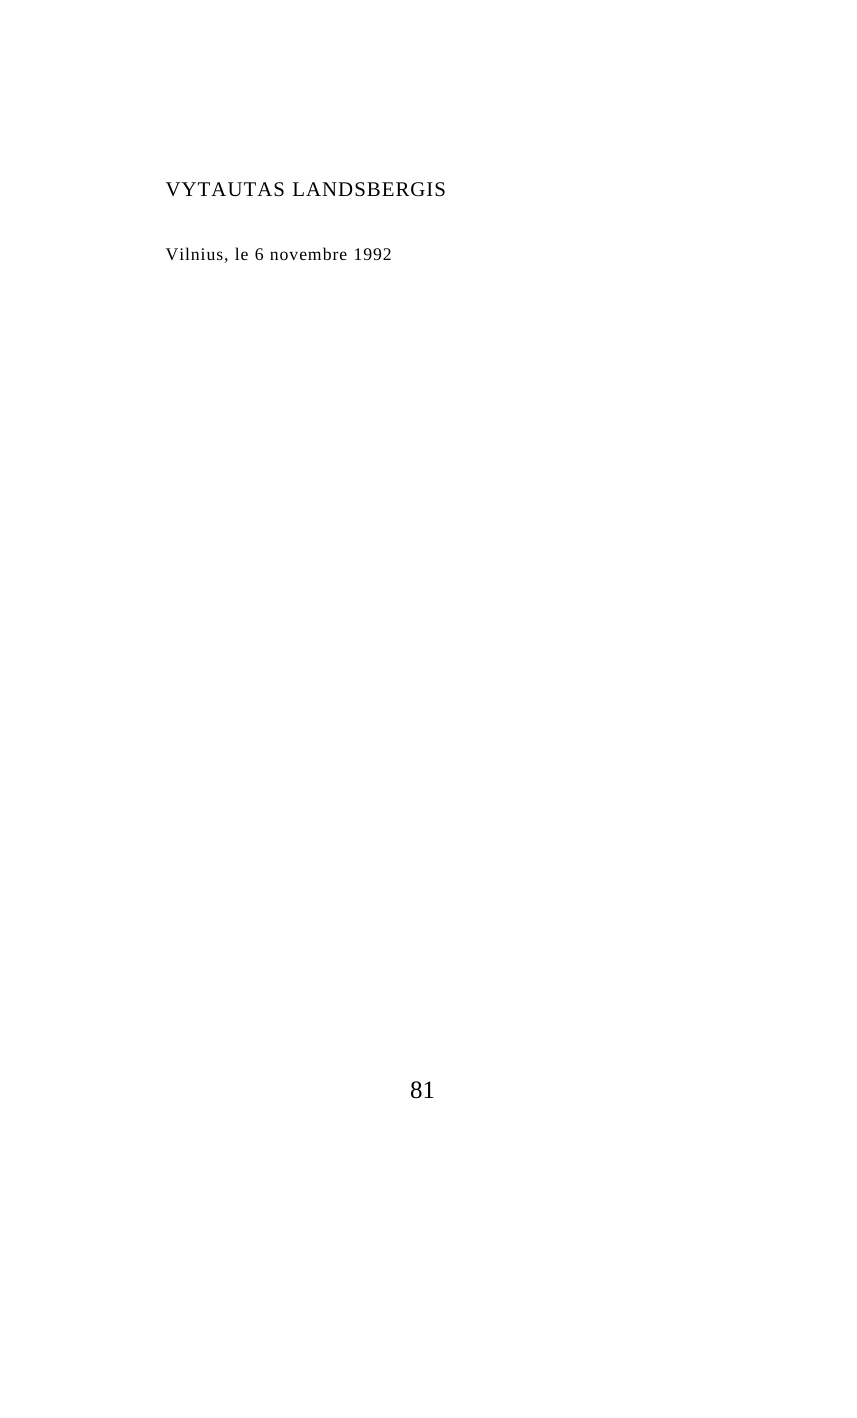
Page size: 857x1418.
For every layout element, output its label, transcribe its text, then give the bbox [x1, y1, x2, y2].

text Vilnius, le 6 novembre 1992 [136, 244, 709, 264]
text VYTAUTAS LANDSBERGIS [136, 177, 709, 201]
